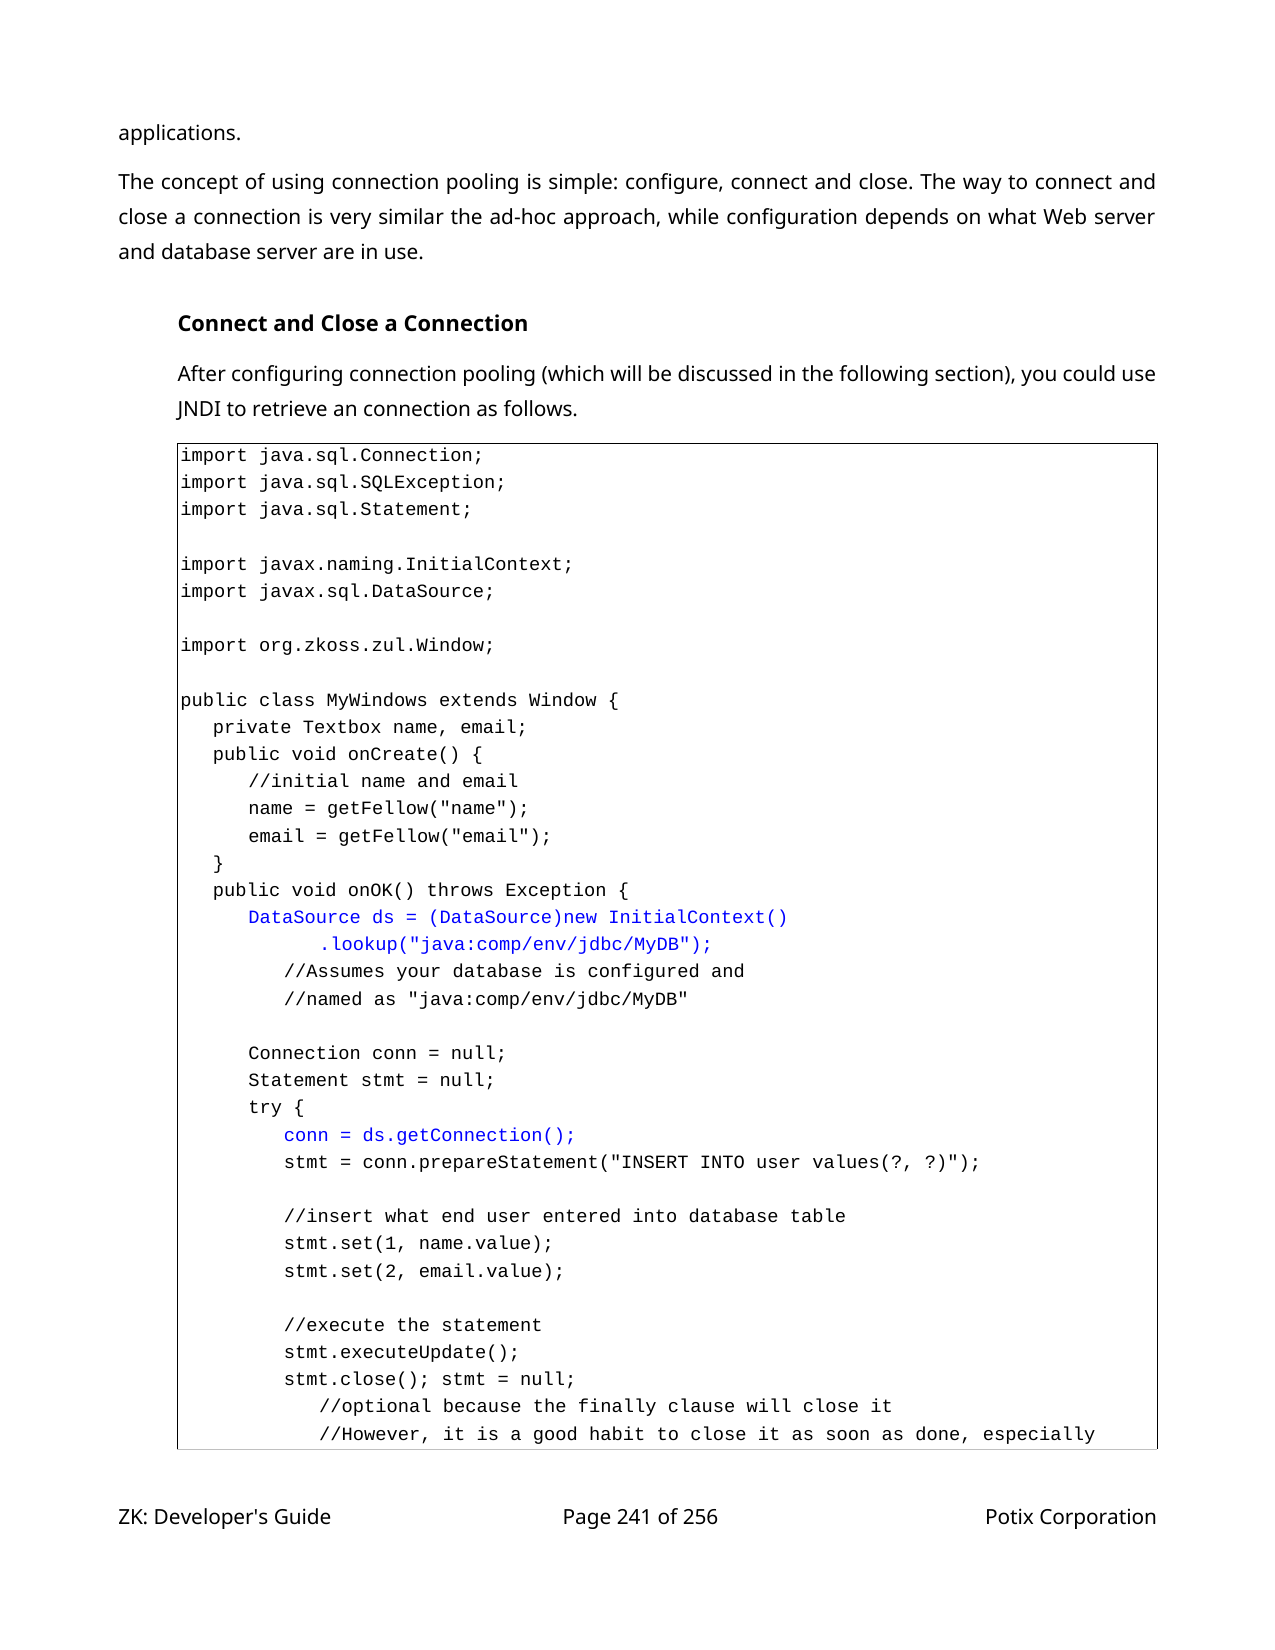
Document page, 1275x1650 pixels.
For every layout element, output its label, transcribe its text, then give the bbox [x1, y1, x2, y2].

text //insert what end user entered into database table [178, 1204, 1157, 1228]
text DataSource ds = (DataSource)new InitialContext() [178, 905, 1157, 929]
text private Textbox name, email; [178, 715, 1157, 739]
text //execute the statement [178, 1313, 1157, 1337]
text import java.sql.SQLException; [178, 470, 1157, 494]
text .lookup("java:comp/env/jdbc/MyDB"); [178, 932, 1157, 956]
text applications. [118, 118, 1157, 146]
text import java.sql.Connection; [178, 444, 1157, 467]
text After configuring connection pooling (which will be discussed in the following section), you could use JNDI to retrieve an connection as follows. [177, 359, 1157, 422]
text The concept of using connection pooling is simple: configure, connect and close. The way to connect and close a connection is very similar the ad-hoc approach, while configuration depends on what Web server and database server are in use. [118, 167, 1157, 266]
subtitle Connect and Close a Connection [177, 308, 1157, 338]
text //named as "java:comp/env/jdbc/MyDB" [178, 987, 1157, 1011]
text public void onCreate() { [178, 742, 1157, 766]
text try { [178, 1095, 1157, 1119]
text public void onOK() throws Exception { [178, 878, 1157, 902]
text Connection conn = null; [178, 1041, 1157, 1065]
text import javax.sql.DataSource; [178, 579, 1157, 603]
text stmt.set(1, name.value); [178, 1231, 1157, 1256]
text //Assumes your database is configured and [178, 959, 1157, 984]
text import java.sql.Statement; [178, 497, 1157, 521]
text stmt = conn.prepareStatement("INSERT INTO user values(?, ?)"); [178, 1150, 1157, 1174]
text import org.zkoss.zul.Window; [178, 633, 1157, 657]
text conn = ds.getConnection(); [178, 1122, 1157, 1147]
text public class MyWindows extends Window { [178, 687, 1157, 712]
text stmt.executeUpdate(); [178, 1340, 1157, 1364]
text stmt.close(); stmt = null; [178, 1367, 1157, 1391]
text //initial name and email [178, 769, 1157, 793]
text Statement stmt = null; [178, 1068, 1157, 1092]
text } [178, 851, 1157, 875]
text //However, it is a good habit to close it as soon as done, especially [178, 1422, 1157, 1449]
text //optional because the finally clause will close it [178, 1394, 1157, 1419]
text stmt.set(2, email.value); [178, 1258, 1157, 1283]
text name = getFellow("name"); [178, 796, 1157, 821]
text import javax.naming.InitialContext; [178, 552, 1157, 576]
text email = getFellow("email"); [178, 823, 1157, 848]
